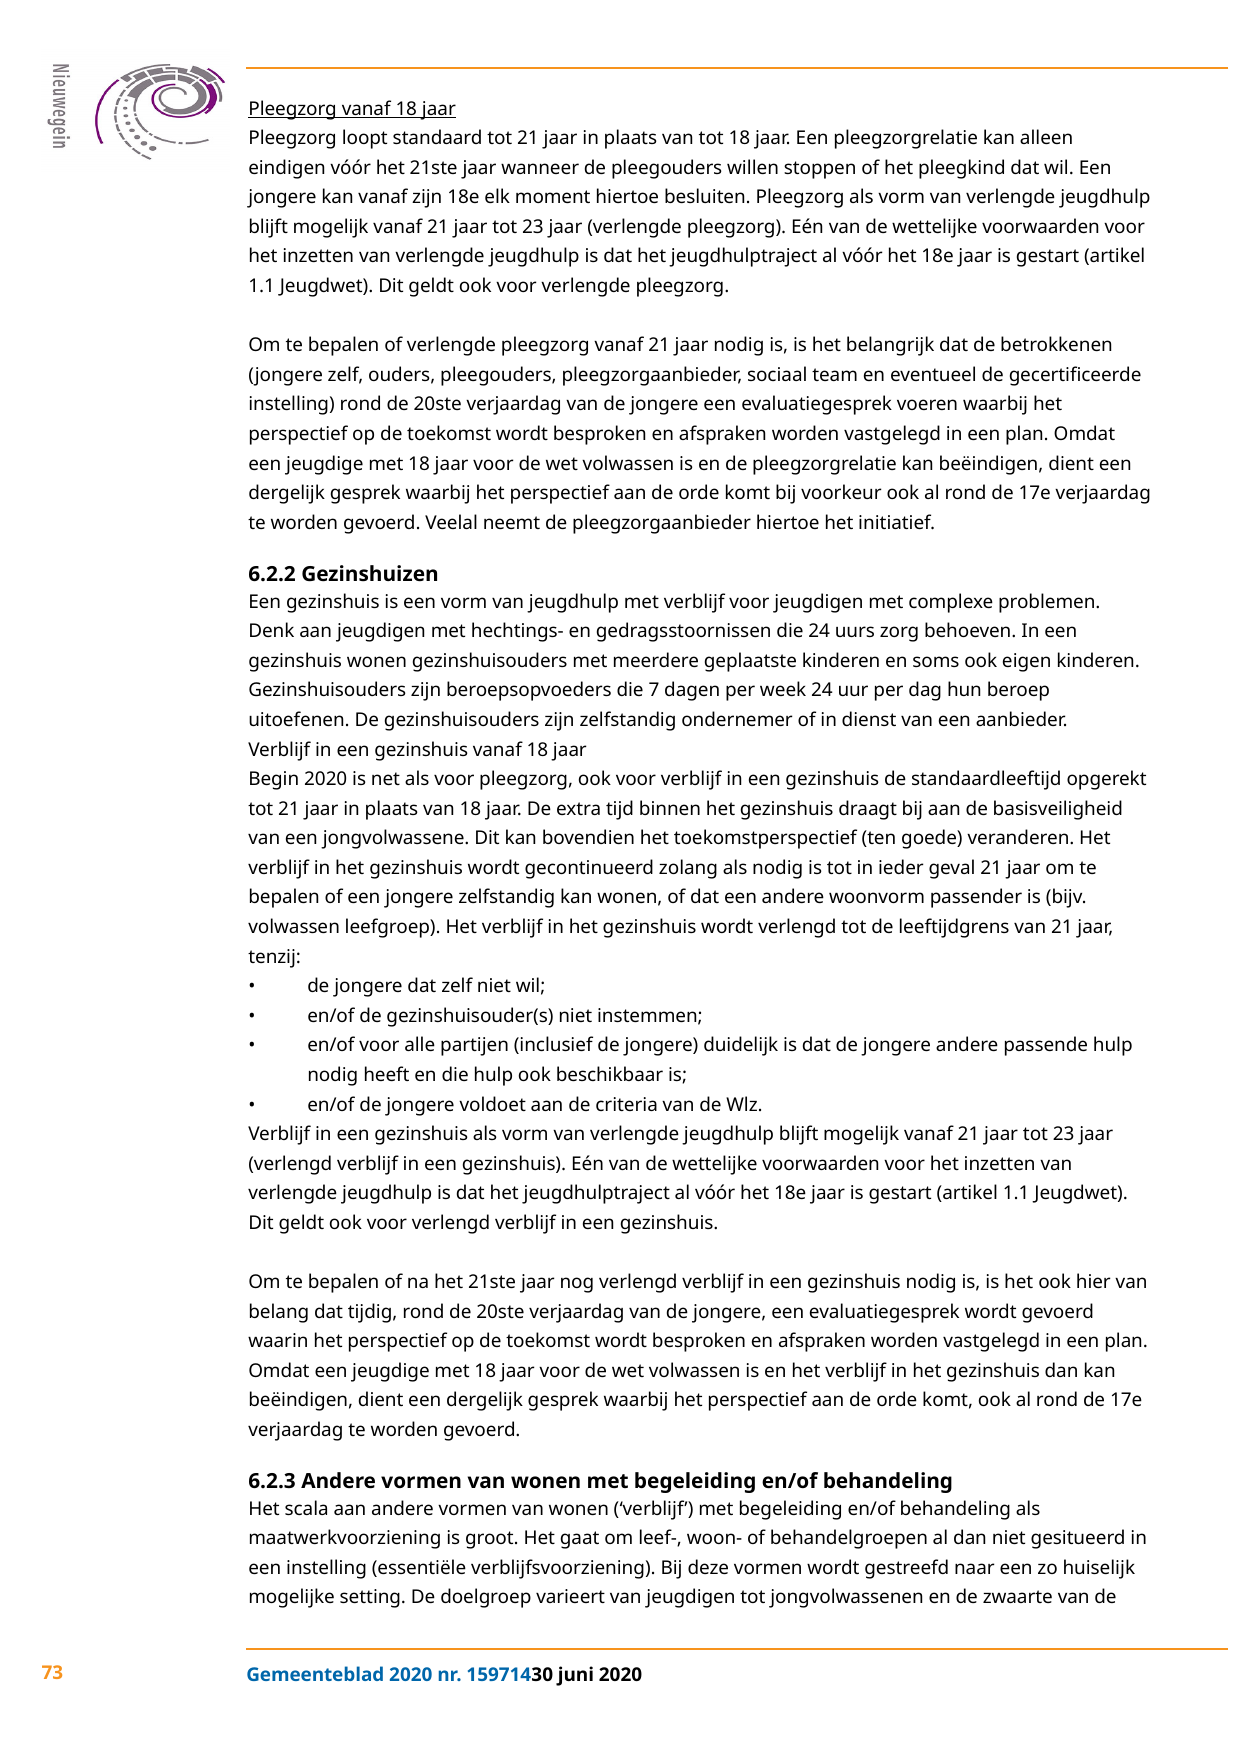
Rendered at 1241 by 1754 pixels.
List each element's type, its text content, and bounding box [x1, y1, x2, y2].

text Pleegzorg loopt standaard tot 21 jaar in plaats van tot 18 jaar. Een pleegzorgrelatie kan alleen eindigen vóór het 21ste jaar wanneer de pleegouders willen stoppen of het pleegkind dat wil. Een jongere kan vanaf zijn 18e elk moment hiertoe besluiten. Pleegzorg als vorm van verlengde jeugdhulp blijft mogelijk vanaf 21 jaar tot 23 jaar (verlengde pleegzorg). Eén van de wettelijke voorwaarden voor het inzetten van verlengde jeugdhulp is dat het jeugdhulptraject al vóór het 18e jaar is gestart (artikel 1.1 Jeugdwet). Dit geldt ook voor verlengde pleegzorg. [248, 124, 1152, 298]
text Om te bepalen of na het 21ste jaar nog verlengd verblijf in een gezinshuis nodig is, is het ook hier van belang dat tijdig, rond de 20ste verjaardag van de jongere, een evaluatiegesprek wordt gevoerd waarin het perspectief op de toekomst wordt besproken en afspraken worden vastgelegd in een plan. Omdat een jeugdige met 18 jaar voor de wet volwassen is en het verblijf in het gezinshuis dan kan beëindigen, dient een dergelijk gesprek waarbij het perspectief aan de orde komt, ook al rond de 17e verjaardag te worden gevoerd. [248, 1268, 1152, 1442]
list de jongere dat zelf niet wil; [248, 972, 1152, 998]
list en/of de gezinshuisouder(s) niet instemmen; [248, 1002, 1152, 1028]
text Het scala aan andere vormen van wonen (‘verblijf’) met begeleiding en/of behandeling als maatwerkvoorziening is groot. Het gaat om leef-, woon- of behandelgroepen al dan niet gesitueerd in een instelling (essentiële verblijfsvoorziening). Bij deze vormen wordt gestreefd naar een zo huiselijk mogelijke setting. De doelgroep varieert van jeugdigen tot jongvolwassenen en de zwaarte van de [248, 1495, 1152, 1609]
list en/of voor alle partijen (inclusief de jongere) duidelijk is dat de jongere andere passende hulp nodig heeft en die hulp ook beschikbaar is; [248, 1032, 1152, 1087]
picture [41, 47, 231, 172]
text Verblijf in een gezinshuis vanaf 18 jaar [248, 736, 1152, 761]
text Begin 2020 is net als voor pleegzorg, ook voor verblijf in een gezinshuis de standaardleeftijd opgerekt tot 21 jaar in plaats van 18 jaar. De extra tijd binnen het gezinshuis draagt bij aan de basisveiligheid van een jongvolwassene. Dit kan bovendien het toekomstperspectief (ten goede) veranderen. Het verblijf in het gezinshuis wordt gecontinueerd zolang als nodig is tot in ieder geval 21 jaar om te bepalen of een jongere zelfstandig kan wonen, of dat een andere woonvorm passender is (bijv. volwassen leefgroep). Het verblijf in het gezinshuis wordt verlengd tot de leeftijdgrens van 21 jaar, tenzij: [248, 765, 1152, 968]
list en/of de jongere voldoet aan de criteria van de Wlz. [248, 1091, 1152, 1116]
text Om te bepalen of verlengde pleegzorg vanaf 21 jaar nodig is, is het belangrijk dat de betrokkenen (jongere zelf, ouders, pleegouders, pleegzorgaanbieder, sociaal team en eventueel de gecertificeerde instelling) rond de 20ste verjaardag van de jongere een evaluatiegesprek voeren waarbij het perspectief op de toekomst wordt besproken en afspraken worden vastgelegd in een plan. Omdat een jeugdige met 18 jaar voor de wet volwassen is en de pleegzorgrelatie kan beëindigen, dient een dergelijk gesprek waarbij het perspectief aan de orde komt bij voorkeur ook al rond de 17e verjaardag te worden gevoerd. Veelal neemt de pleegzorgaanbieder hiertoe het initiatief. [248, 331, 1152, 535]
text 6.2.3 Andere vormen van wonen met begeleiding en/of behandeling [248, 1467, 1152, 1495]
text 6.2.2 Gezinshuizen [248, 559, 1152, 588]
text Verblijf in een gezinshuis als vorm van verlengde jeugdhulp blijft mogelijk vanaf 21 jaar tot 23 jaar (verlengd verblijf in een gezinshuis). Eén van de wettelijke voorwaarden voor het inzetten van verlengde jeugdhulp is dat het jeugdhulptraject al vóór het 18e jaar is gestart (artikel 1.1 Jeugdwet). Dit geldt ook voor verlengd verblijf in een gezinshuis. [248, 1120, 1152, 1235]
text Pleegzorg vanaf 18 jaar [248, 95, 1152, 121]
text Een gezinshuis is een vorm van jeugdhulp met verblijf voor jeugdigen met complexe problemen. Denk aan jeugdigen met hechtings- en gedragsstoornissen die 24 uurs zorg behoeven. In een gezinshuis wonen gezinshuisouders met meerdere geplaatste kinderen en soms ook eigen kinderen. Gezinshuisouders zijn beroepsopvoeders die 7 dagen per week 24 uur per dag hun beroep uitoefenen. De gezinshuisouders zijn zelfstandig ondernemer of in dienst van een aanbieder. [248, 588, 1152, 732]
